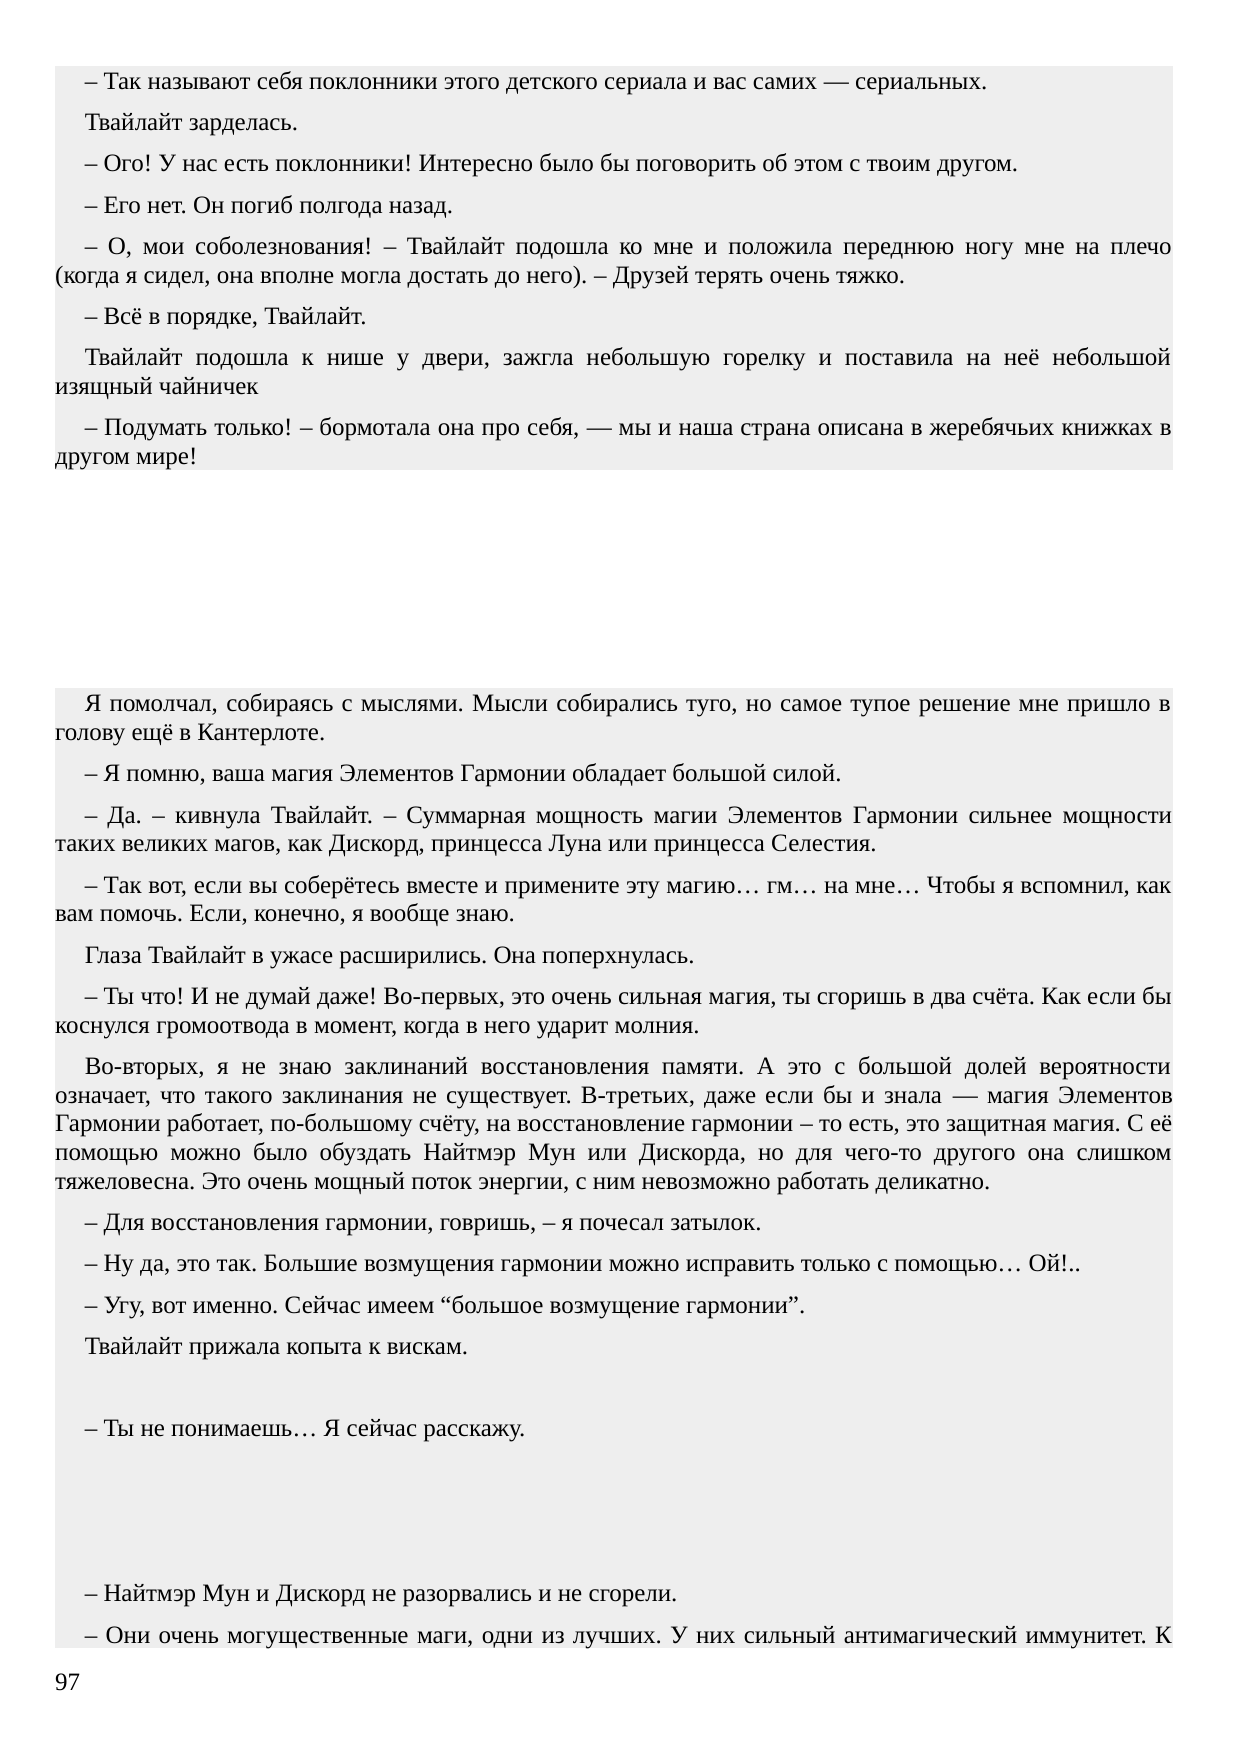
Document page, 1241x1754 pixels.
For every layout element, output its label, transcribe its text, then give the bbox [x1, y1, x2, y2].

text – Я помню, ваша магия Элементов Гармонии обладает большой силой. [55, 758, 1173, 787]
text – Ну да, это так. Большие возмущения гармонии можно исправить только с помощью… Ой!.. [55, 1248, 1173, 1277]
text – Так вот, если вы соберётесь вместе и примените эту магию… гм… на мне… Чтобы я вспомнил, как вам помочь. Если, конечно, я вообще знаю. [55, 870, 1173, 927]
text – Его нет. Он погиб полгода назад. [55, 190, 1173, 218]
text – Всё в порядке, Твайлайт. [55, 301, 1173, 330]
text – Подумать только! – бормотала она про себя, — мы и наша страна описана в жеребячьих книжках в другом мире! [55, 412, 1173, 470]
text – Ты что! И не думай даже! Во-первых, это очень сильная магия, ты сгоришь в два счёта. Как если бы коснулся громоотвода в момент, когда в него ударит молния. [55, 981, 1173, 1038]
text Я помолчал, собираясь с мыслями. Мысли собирались туго, но самое тупое решение мне пришло в голову ещё в Кантерлоте. [55, 688, 1173, 746]
text Твайлайт прижала копыта к вискам. [55, 1331, 1173, 1360]
text – Они очень могущественные маги, одни из лучших. У них сильный антимагический иммунитет. К [55, 1620, 1173, 1648]
text – Угу, вот именно. Сейчас имеем “большое возмущение гармонии”. [55, 1290, 1173, 1318]
text – Так называют себя поклонники этого детского сериала и вас самих — сериальных. [55, 66, 1173, 95]
text – Ого! У нас есть поклонники! Интересно было бы поговорить об этом с твоим другом. [55, 148, 1173, 177]
text Твайлайт подошла к нише у двери, зажгла небольшую горелку и поставила на неё небольшой изящный чайничек [55, 342, 1173, 400]
text – Для восстановления гармонии, говришь, – я почесал затылок. [55, 1207, 1173, 1236]
text – Ты не понимаешь… Я сейчас расскажу. [55, 1413, 1173, 1442]
text Твайлайт зарделась. [55, 107, 1173, 136]
text Во-вторых, я не знаю заклинаний восстановления памяти. А это с большой долей вероятности означает, что такого заклинания не существует. В-третьих, даже если бы и знала — магия Элементов Гармонии работает, по-большому счёту, на восстановление гармонии – то есть, это защитная магия. С её помощью можно было обуздать Найтмэр Мун или Дискорда, но для чего-то другого она слишком тяжеловесна. Это очень мощный поток энергии, с ним невозможно работать деликатно. [55, 1051, 1173, 1195]
text – О, мои соболезнования! – Твайлайт подошла ко мне и положила переднюю ногу мне на плечо (когда я сидел, она вполне могла достать до него). – Друзей терять очень тяжко. [55, 231, 1173, 288]
text – Да. – кивнула Твайлайт. – Суммарная мощность магии Элементов Гармонии сильнее мощности таких великих магов, как Дискорд, принцесса Луна или принцесса Селестия. [55, 800, 1173, 857]
text – Найтмэр Мун и Дискорд не разорвались и не сгорели. [55, 1578, 1173, 1607]
text Глаза Твайлайт в ужасе расширились. Она поперхнулась. [55, 940, 1173, 968]
